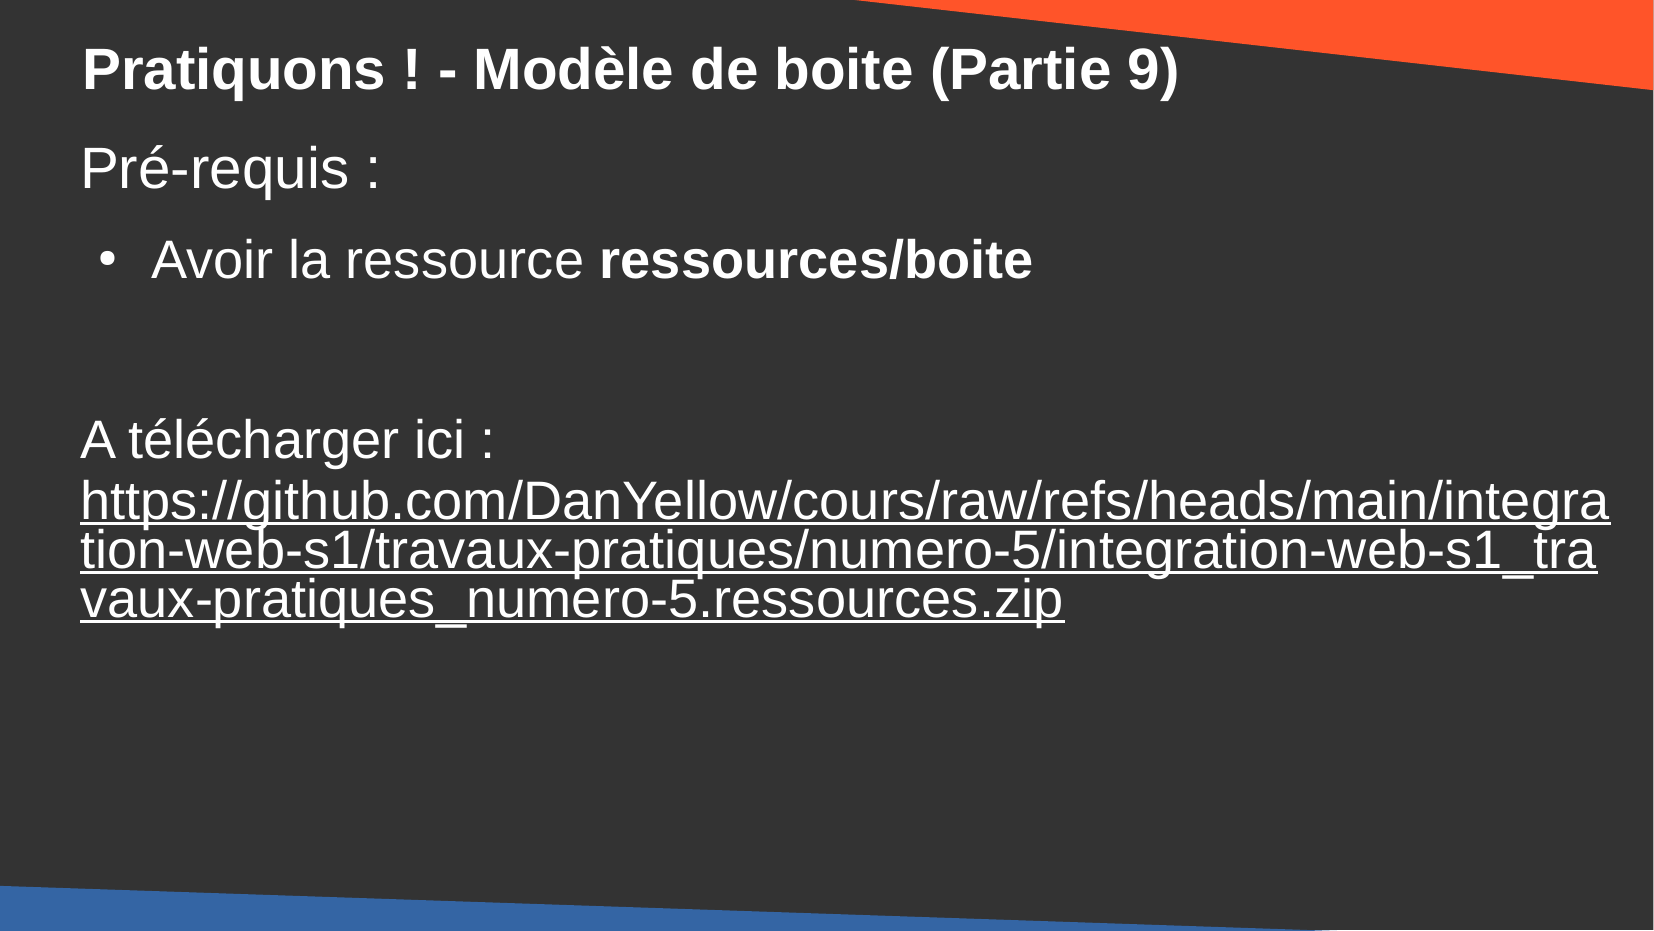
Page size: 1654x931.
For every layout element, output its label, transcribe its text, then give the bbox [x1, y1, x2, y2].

list Pré-requis : Avoir la ressource ressources/boite A télécharger ici : https://github.com/DanYellow/cours/raw/refs/heads/main/integration-web-s1/travaux-pratiques/numero-5/integration-web-s1_travaux-pratiques_numero-5.ressources.zip [80, 135, 1620, 697]
title Pratiquons ! - Modèle de boite (Partie 9) [82, 37, 1571, 114]
text_box [0, 885, 1337, 931]
text_box [854, 0, 1654, 91]
